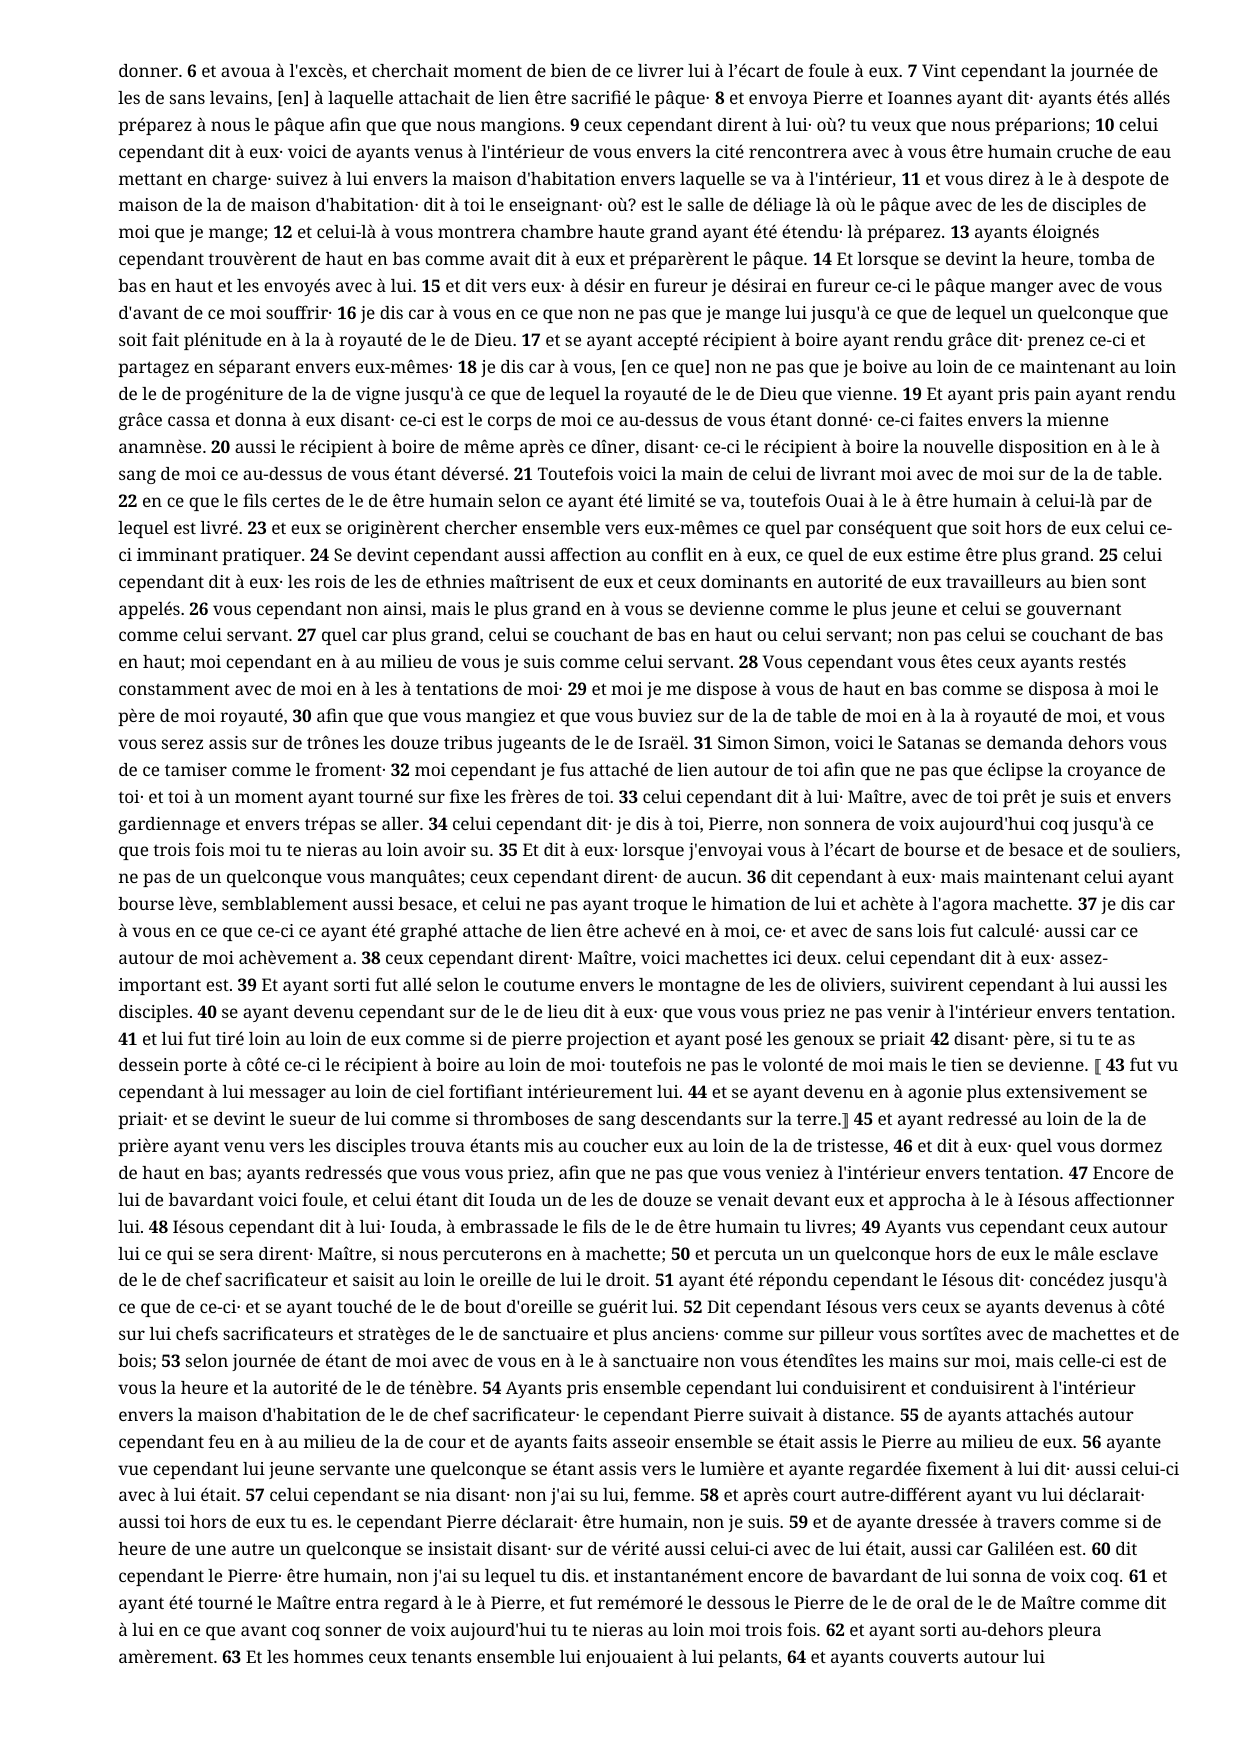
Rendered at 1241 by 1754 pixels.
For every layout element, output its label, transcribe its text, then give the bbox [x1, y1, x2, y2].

text donner. 6 et avoua à l'excès, et cherchait moment de bien de ce livrer lui à l’écart de foule à eux. 7 Vint cependant la journée de les de sans levains, [en] à laquelle attachait de lien être sacrifié le pâque· 8 et envoya Pierre et Ioannes ayant dit· ayants étés allés préparez à nous le pâque afin que que nous mangions. 9 ceux cependant dirent à lui· où? tu veux que nous préparions; 10 celui cependant dit à eux· voici de ayants venus à l'intérieur de vous envers la cité rencontrera avec à vous être humain cruche de eau mettant en charge· suivez à lui envers la maison d'habitation envers laquelle se va à l'intérieur, 11 et vous direz à le à despote de maison de la de maison d'habitation· dit à toi le enseignant· où? est le salle de déliage là où le pâque avec de les de disciples de moi que je mange; 12 et celui-là à vous montrera chambre haute grand ayant été étendu· là préparez. 13 ayants éloignés cependant trouvèrent de haut en bas comme avait dit à eux et préparèrent le pâque. 14 Et lorsque se devint la heure, tomba de bas en haut et les envoyés avec à lui. 15 et dit vers eux· à désir en fureur je désirai en fureur ce-ci le pâque manger avec de vous d'avant de ce moi souffrir· 16 je dis car à vous en ce que non ne pas que je mange lui jusqu'à ce que de lequel un quelconque que soit fait plénitude en à la à royauté de le de Dieu. 17 et se ayant accepté récipient à boire ayant rendu grâce dit· prenez ce-ci et partagez en séparant envers eux-mêmes· 18 je dis car à vous, [en ce que] non ne pas que je boive au loin de ce maintenant au loin de le de progéniture de la de vigne jusqu'à ce que de lequel la royauté de le de Dieu que vienne. 19 Et ayant pris pain ayant rendu grâce cassa et donna à eux disant· ce-ci est le corps de moi ce au-dessus de vous étant donné· ce-ci faites envers la mienne anamnèse. 20 aussi le récipient à boire de même après ce dîner, disant· ce-ci le récipient à boire la nouvelle disposition en à le à sang de moi ce au-dessus de vous étant déversé. 21 Toutefois voici la main de celui de livrant moi avec de moi sur de la de table. 22 en ce que le fils certes de le de être humain selon ce ayant été limité se va, toutefois Ouai à le à être humain à celui-là par de lequel est livré. 23 et eux se originèrent chercher ensemble vers eux-mêmes ce quel par conséquent que soit hors de eux celui ce-ci imminant pratiquer. 24 Se devint cependant aussi affection au conflit en à eux, ce quel de eux estime être plus grand. 25 celui cependant dit à eux· les rois de les de ethnies maîtrisent de eux et ceux dominants en autorité de eux travailleurs au bien sont appelés. 26 vous cependant non ainsi, mais le plus grand en à vous se devienne comme le plus jeune et celui se gouvernant comme celui servant. 27 quel car plus grand, celui se couchant de bas en haut ou celui servant; non pas celui se couchant de bas en haut; moi cependant en à au milieu de vous je suis comme celui servant. 28 Vous cependant vous êtes ceux ayants restés constamment avec de moi en à les à tentations de moi· 29 et moi je me dispose à vous de haut en bas comme se disposa à moi le père de moi royauté, 30 afin que que vous mangiez et que vous buviez sur de la de table de moi en à la à royauté de moi, et vous vous serez assis sur de trônes les douze tribus jugeants de le de Israël. 31 Simon Simon, voici le Satanas se demanda dehors vous de ce tamiser comme le froment· 32 moi cependant je fus attaché de lien autour de toi afin que ne pas que éclipse la croyance de toi· et toi à un moment ayant tourné sur fixe les frères de toi. 33 celui cependant dit à lui· Maître, avec de toi prêt je suis et envers gardiennage et envers trépas se aller. 34 celui cependant dit· je dis à toi, Pierre, non sonnera de voix aujourd'hui coq jusqu'à ce que trois fois moi tu te nieras au loin avoir su. 35 Et dit à eux· lorsque j'envoyai vous à l’écart de bourse et de besace et de souliers, ne pas de un quelconque vous manquâtes; ceux cependant dirent· de aucun. 36 dit cependant à eux· mais maintenant celui ayant bourse lève, semblablement aussi besace, et celui ne pas ayant troque le himation de lui et achète à l'agora machette. 37 je dis car à vous en ce que ce-ci ce ayant été graphé attache de lien être achevé en à moi, ce· et avec de sans lois fut calculé· aussi car ce autour de moi achèvement a. 38 ceux cependant dirent· Maître, voici machettes ici deux. celui cependant dit à eux· assez-important est. 39 Et ayant sorti fut allé selon le coutume envers le montagne de les de oliviers, suivirent cependant à lui aussi les disciples. 40 se ayant devenu cependant sur de le de lieu dit à eux· que vous vous priez ne pas venir à l'intérieur envers tentation. 41 et lui fut tiré loin au loin de eux comme si de pierre projection et ayant posé les genoux se priait 42 disant· père, si tu te as dessein porte à côté ce-ci le récipient à boire au loin de moi· toutefois ne pas le volonté de moi mais le tien se devienne. ⟦ 43 fut vu cependant à lui messager au loin de ciel fortifiant intérieurement lui. 44 et se ayant devenu en à agonie plus extensivement se priait· et se devint le sueur de lui comme si thromboses de sang descendants sur la terre.⟧ 45 et ayant redressé au loin de la de prière ayant venu vers les disciples trouva étants mis au coucher eux au loin de la de tristesse, 46 et dit à eux· quel vous dormez de haut en bas; ayants redressés que vous vous priez, afin que ne pas que vous veniez à l'intérieur envers tentation. 47 Encore de lui de bavardant voici foule, et celui étant dit Iouda un de les de douze se venait devant eux et approcha à le à Iésous affectionner lui. 48 Iésous cependant dit à lui· Iouda, à embrassade le fils de le de être humain tu livres; 49 Ayants vus cependant ceux autour lui ce qui se sera dirent· Maître, si nous percuterons en à machette; 50 et percuta un un quelconque hors de eux le mâle esclave de le de chef sacrificateur et saisit au loin le oreille de lui le droit. 51 ayant été répondu cependant le Iésous dit· concédez jusqu'à ce que de ce-ci· et se ayant touché de le de bout d'oreille se guérit lui. 52 Dit cependant Iésous vers ceux se ayants devenus à côté sur lui chefs sacrificateurs et stratèges de le de sanctuaire et plus anciens· comme sur pilleur vous sortîtes avec de machettes et de bois; 53 selon journée de étant de moi avec de vous en à le à sanctuaire non vous étendîtes les mains sur moi, mais celle-ci est de vous la heure et la autorité de le de ténèbre. 54 Ayants pris ensemble cependant lui conduisirent et conduisirent à l'intérieur envers la maison d'habitation de le de chef sacrificateur· le cependant Pierre suivait à distance. 55 de ayants attachés autour cependant feu en à au milieu de la de cour et de ayants faits asseoir ensemble se était assis le Pierre au milieu de eux. 56 ayante vue cependant lui jeune servante une quelconque se étant assis vers le lumière et ayante regardée fixement à lui dit· aussi celui-ci avec à lui était. 57 celui cependant se nia disant· non j'ai su lui, femme. 58 et après court autre-différent ayant vu lui déclarait· aussi toi hors de eux tu es. le cependant Pierre déclarait· être humain, non je suis. 59 et de ayante dressée à travers comme si de heure de une autre un quelconque se insistait disant· sur de vérité aussi celui-ci avec de lui était, aussi car Galiléen est. 60 dit cependant le Pierre· être humain, non j'ai su lequel tu dis. et instantanément encore de bavardant de lui sonna de voix coq. 61 et ayant été tourné le Maître entra regard à le à Pierre, et fut remémoré le dessous le Pierre de le de oral de le de Maître comme dit à lui en ce que avant coq sonner de voix aujourd'hui tu te nieras au loin moi trois fois. 62 et ayant sorti au-dehors pleura amèrement. 63 Et les hommes ceux tenants ensemble lui enjouaient à lui pelants, 64 et ayants couverts autour lui [118, 59, 1181, 1668]
